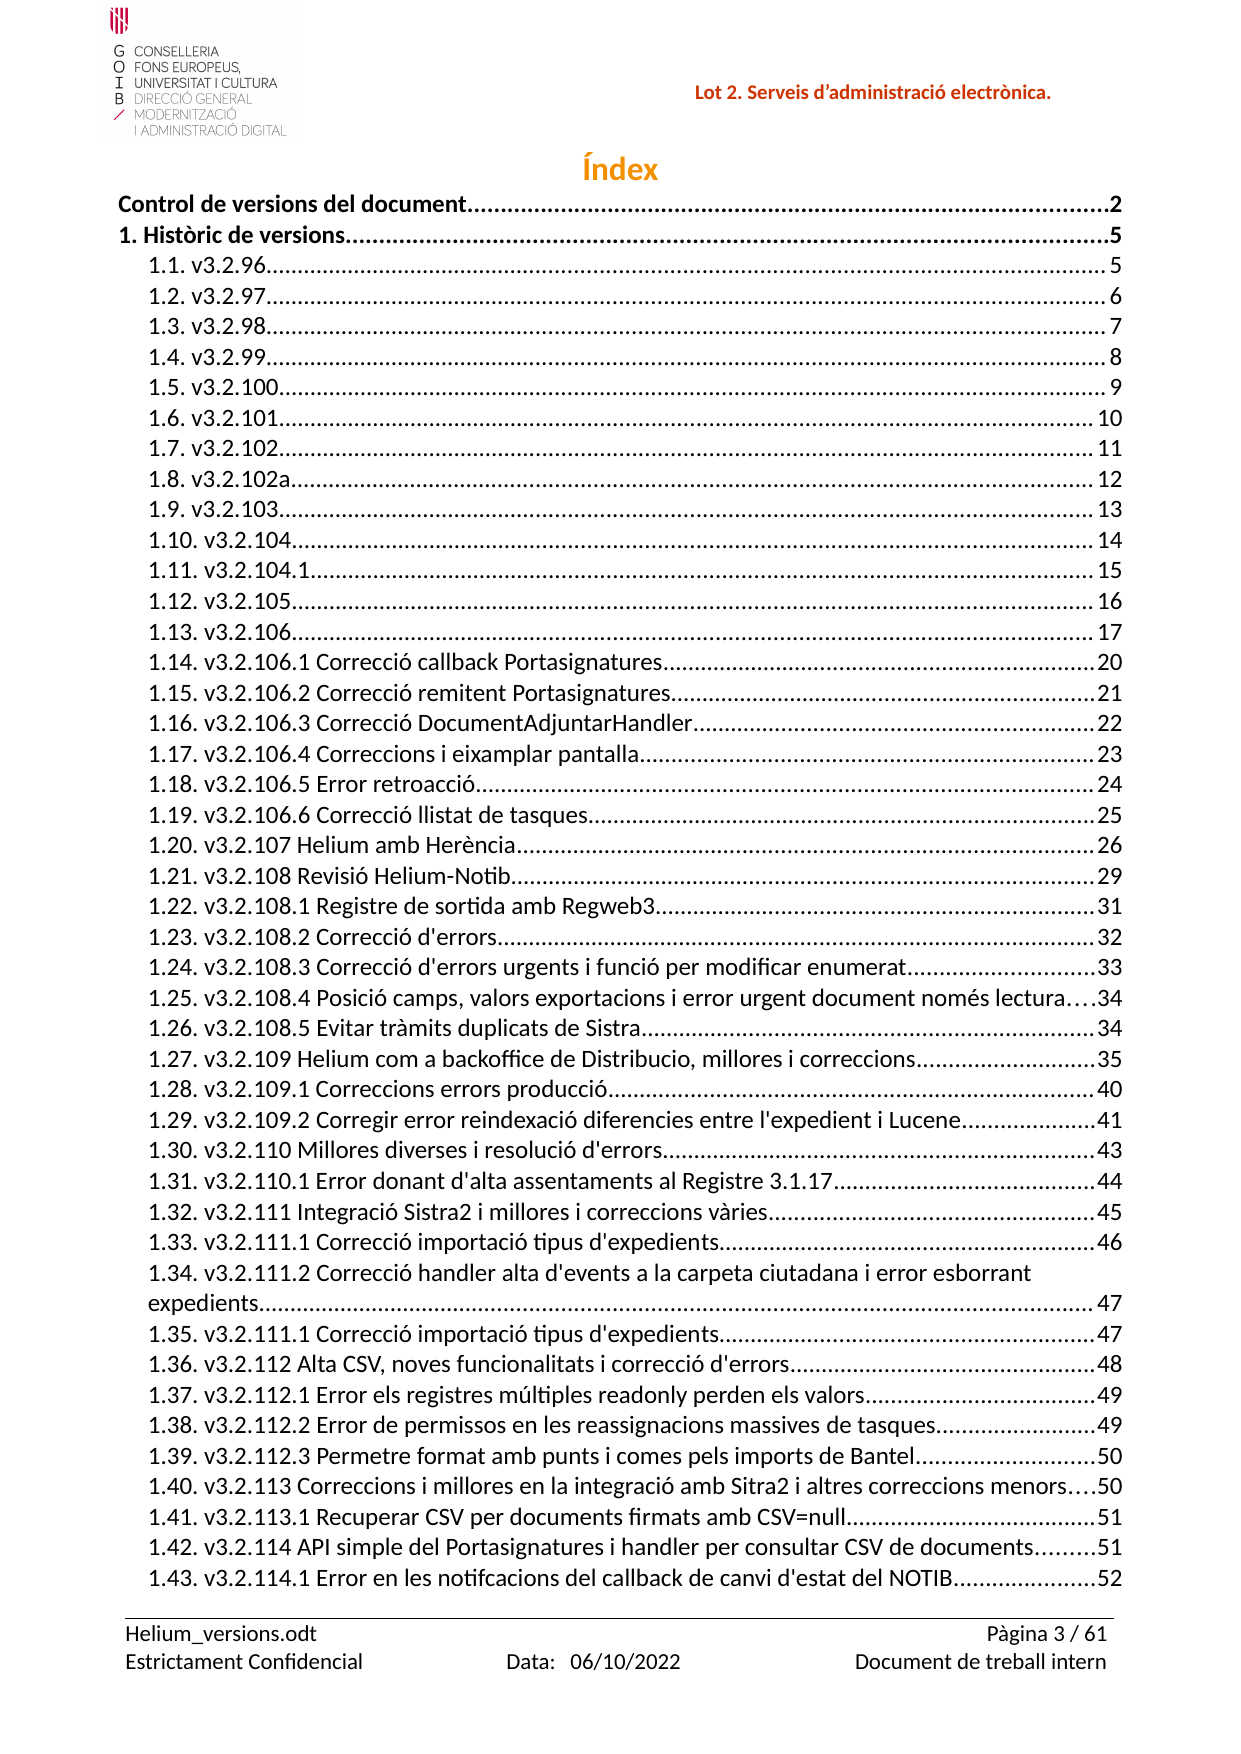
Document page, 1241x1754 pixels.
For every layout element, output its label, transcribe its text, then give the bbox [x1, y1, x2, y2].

text 1.34. v3.2.111.2 Correcció handler alta d'events a la carpeta ciutadana i error esborrant expedients 47 [148, 1257, 1122, 1318]
text 1.28. v3.2.109.1 Correccions errors producció 40 [148, 1073, 1122, 1104]
text 1.5. v3.2.100 9 [148, 372, 1122, 402]
text 1.7. v3.2.102 11 [148, 433, 1122, 463]
text 1.8. v3.2.102a 12 [148, 463, 1122, 494]
text Control de versions del document 2 [118, 188, 1122, 219]
text 1.26. v3.2.108.5 Evitar tràmits duplicats de Sistra 34 [148, 1012, 1122, 1043]
text 1.32. v3.2.111 Integració Sistra2 i millores i correccions vàries 45 [148, 1196, 1122, 1226]
text 1.4. v3.2.99 8 [148, 341, 1122, 372]
text 1.14. v3.2.106.1 Correcció callback Portasignatures 20 [148, 646, 1122, 677]
text 1.37. v3.2.112.1 Error els registres múltiples readonly perden els valors 49 [148, 1379, 1122, 1409]
text 1.10. v3.2.104 14 [148, 524, 1122, 555]
text 1.11. v3.2.104.1 15 [148, 555, 1122, 585]
text 1.9. v3.2.103 13 [148, 494, 1122, 524]
text 1.18. v3.2.106.5 Error retroacció 24 [148, 768, 1122, 799]
text 1.24. v3.2.108.3 Correcció d'errors urgents i funció per modificar enumerat 33 [148, 951, 1122, 982]
text 1.13. v3.2.106 17 [148, 616, 1122, 646]
text 1.6. v3.2.101 10 [148, 402, 1122, 433]
text 1.40. v3.2.113 Correccions i millores en la integració amb Sitra2 i altres correccions menors 50 [148, 1470, 1122, 1501]
text 1.30. v3.2.110 Millores diverses i resolució d'errors 43 [148, 1134, 1122, 1165]
text 1.3. v3.2.98 7 [148, 311, 1122, 341]
text 1. Històric de versions 5 [118, 219, 1122, 249]
text 1.21. v3.2.108 Revisió Helium-Notib 29 [148, 860, 1122, 890]
text 1.15. v3.2.106.2 Correcció remitent Portasignatures 21 [148, 677, 1122, 707]
text 1.29. v3.2.109.2 Corregir error reindexació diferencies entre l'expedient i Lucene 41 [148, 1104, 1122, 1134]
text 1.12. v3.2.105 16 [148, 585, 1122, 616]
text 1.35. v3.2.111.1 Correcció importació tipus d'expedients 47 [148, 1318, 1122, 1348]
text 1.38. v3.2.112.2 Error de permissos en les reassignacions massives de tasques 49 [148, 1409, 1122, 1440]
text 1.23. v3.2.108.2 Correcció d'errors 32 [148, 921, 1122, 951]
text 1.36. v3.2.112 Alta CSV, noves funcionalitats i correcció d'errors 48 [148, 1348, 1122, 1379]
text 1.2. v3.2.97 6 [148, 280, 1122, 311]
text 1.22. v3.2.108.1 Registre de sortida amb Regweb3 31 [148, 890, 1122, 921]
text 1.19. v3.2.106.6 Correcció llistat de tasques 25 [148, 799, 1122, 829]
text 1.16. v3.2.106.3 Correcció DocumentAdjuntarHandler 22 [148, 707, 1122, 738]
text 1.25. v3.2.108.4 Posició camps, valors exportacions i error urgent document només lectura 34 [148, 982, 1122, 1012]
text 1.39. v3.2.112.3 Permetre format amb punts i comes pels imports de Bantel 50 [148, 1440, 1122, 1470]
picture [100, 0, 297, 144]
text 1.33. v3.2.111.1 Correcció importació tipus d'expedients 46 [148, 1226, 1122, 1257]
text 1.31. v3.2.110.1 Error donant d'alta assentaments al Registre 3.1.17 44 [148, 1165, 1122, 1196]
text 1.1. v3.2.96 5 [148, 249, 1122, 280]
text 1.43. v3.2.114.1 Error en les notifcacions del callback de canvi d'estat del NOTIB 52 [148, 1562, 1122, 1592]
text Índex [118, 148, 1122, 188]
text 1.27. v3.2.109 Helium com a backoffice de Distribucio, millores i correccions 35 [148, 1043, 1122, 1073]
text 1.41. v3.2.113.1 Recuperar CSV per documents firmats amb CSV=null 51 [148, 1501, 1122, 1531]
text 1.17. v3.2.106.4 Correccions i eixamplar pantalla 23 [148, 738, 1122, 768]
text 1.42. v3.2.114 API simple del Portasignatures i handler per consultar CSV de documents 51 [148, 1531, 1122, 1562]
text 1.20. v3.2.107 Helium amb Herència 26 [148, 829, 1122, 860]
